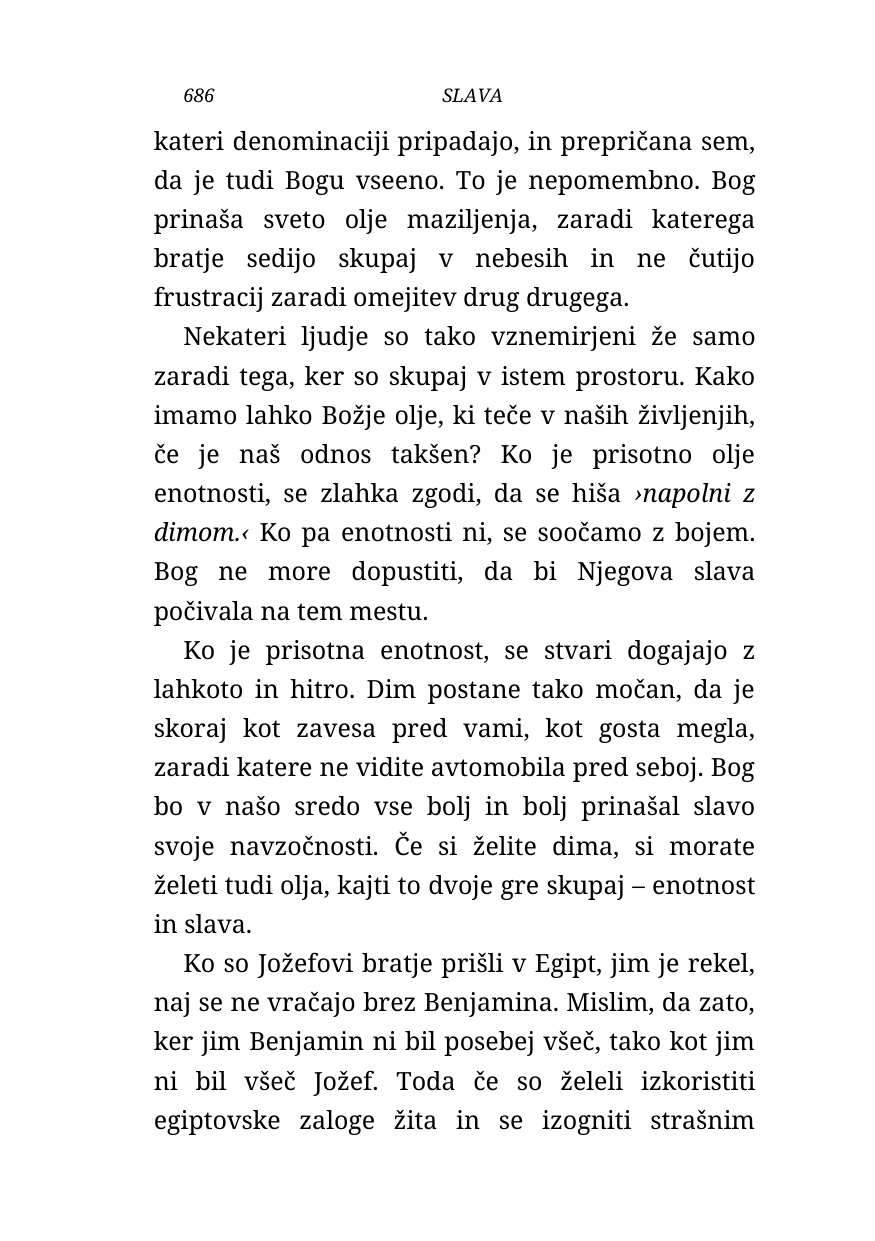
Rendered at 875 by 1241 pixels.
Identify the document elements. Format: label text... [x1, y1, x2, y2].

text Ko so Jožefovi bratje prišli v Egipt, jim je rekel, naj se ne vračajo brez Benjamina. Mislim, da zato, ker jim Benjamin ni bil posebej všeč, tako kot jim ni bil všeč Jožef. Toda če so želeli izkoristiti egiptovske zaloge žita in se izogniti strašnim [153, 946, 756, 1136]
text Ko je prisotna enotnost, se stvari dogajajo z lahkoto in hitro. Dim postane tako močan, da je skoraj kot zavesa pred vami, kot gosta megla, zaradi katere ne vidite avtomobila pred seboj. Bog bo v našo sredo vse bolj in bolj prinašal slavo svoje navzočnosti. Če si želite dima, si morate želeti tudi olja, kajti to dvoje gre skupaj – enotnost in slava. [153, 632, 756, 941]
text Nekateri ljudje so tako vznemirjeni že samo zaradi tega, ker so skupaj v istem prostoru. Kako imamo lahko Božje olje, ki teče v naših življenjih, če je naš odnos takšen? Ko je prisotno olje enotnosti, se zlahka zgodi, da se hiša ›napolni z dimom.‹ Ko pa enotnosti ni, se soočamo z bojem. Bog ne more dopustiti, da bi Njegova slava počivala na tem mestu. [153, 319, 756, 627]
text kateri denominaciji pripadajo, in prepričana sem, da je tudi Bogu vseeno. To je nepomembno. Bog prinaša sveto olje maziljenja, zaradi katerega bratje sedijo skupaj v nebesih in ne čutijo frustracij zaradi omejitev drug drugega. [153, 123, 756, 314]
